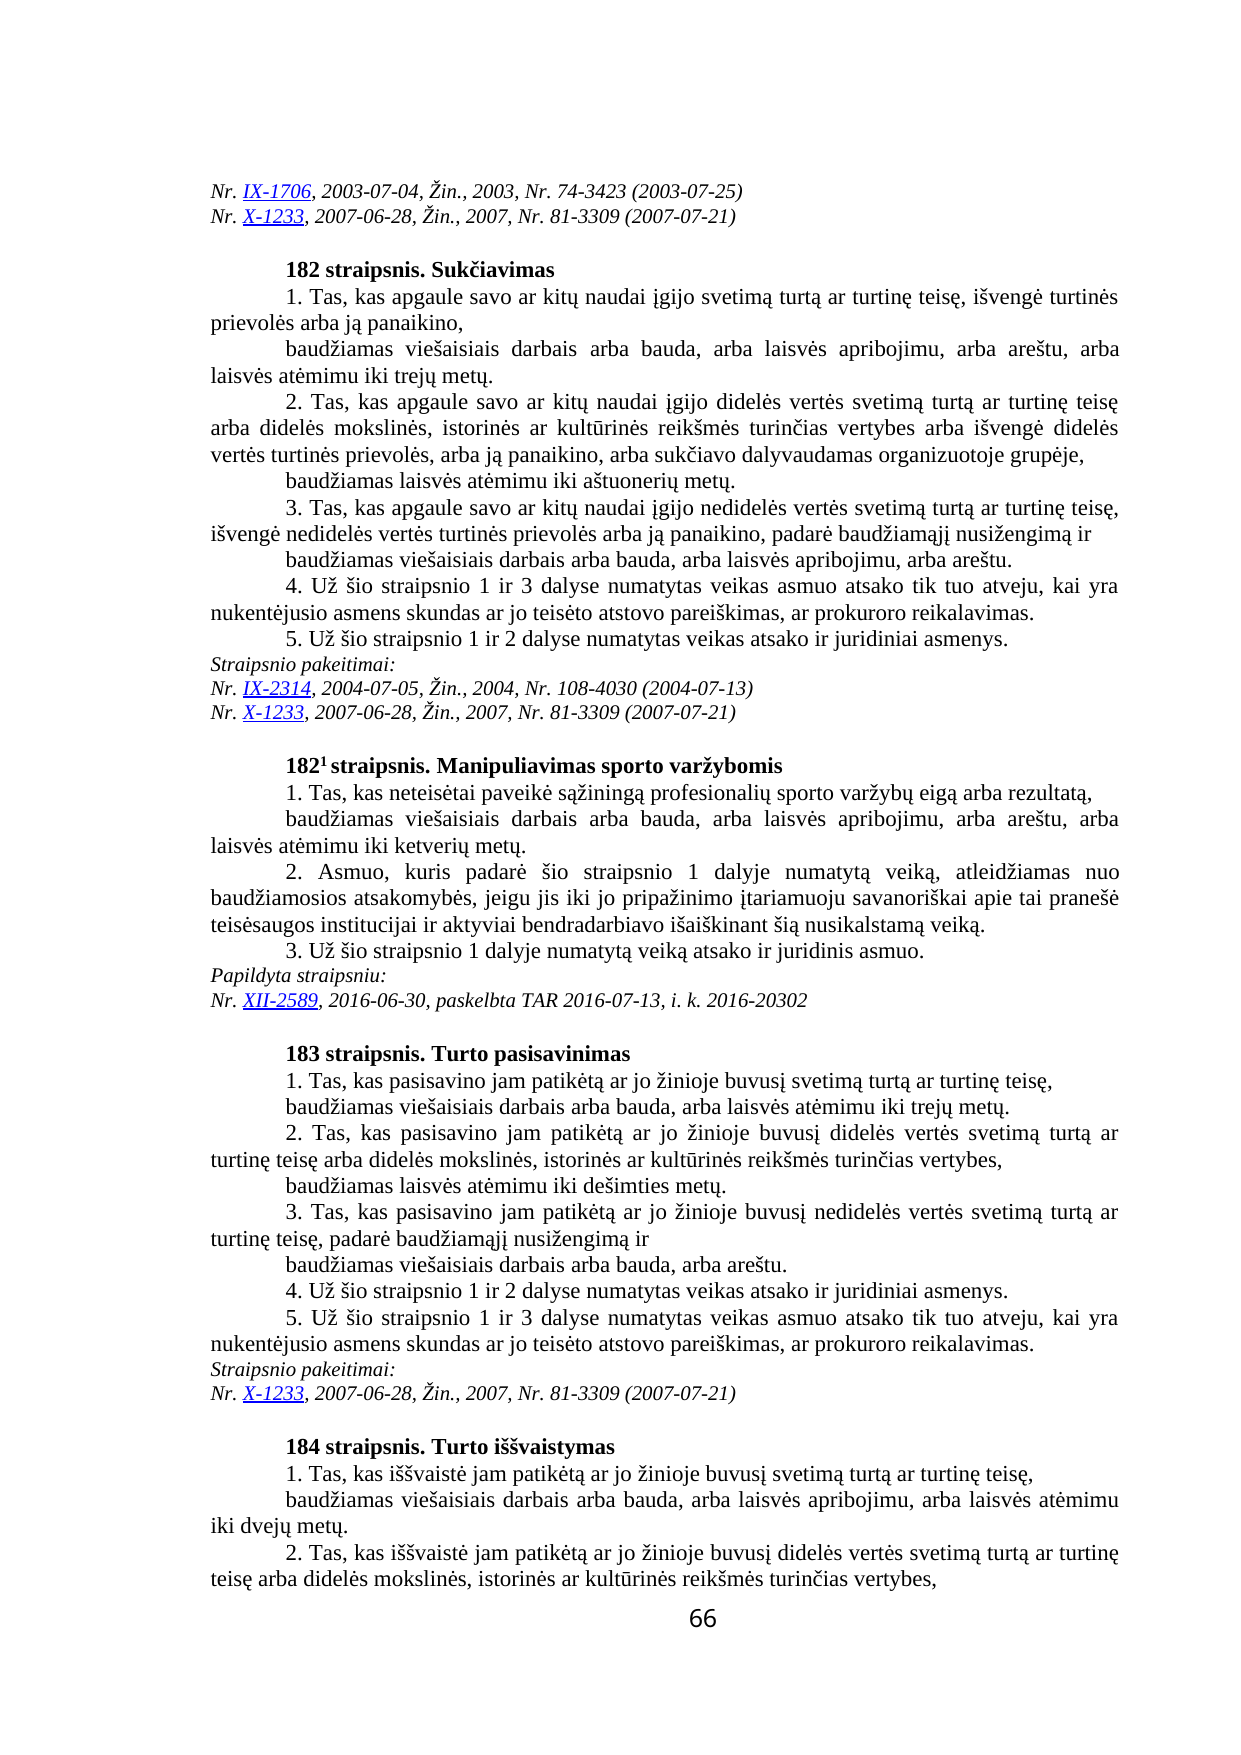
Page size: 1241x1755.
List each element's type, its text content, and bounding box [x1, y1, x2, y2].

text 183 straipsnis. Turto pasisavinimas [210, 1040, 1120, 1067]
text baudžiamas laisvės atėmimu iki aštuonerių metų. [210, 467, 1120, 493]
text baudžiamas viešaisiais darbais arba bauda, arba areštu. [210, 1251, 1120, 1277]
text Nr. X-1233, 2007-06-28, Žin., 2007, Nr. 81-3309 (2007-07-21) [210, 1381, 1120, 1405]
text baudžiamas viešaisiais darbais arba bauda, arba laisvės apribojimu, arba areštu, arba laisvės atėmimu iki ketverių metų. [210, 805, 1120, 858]
text 1. Tas, kas iššvaistė jam patikėtą ar jo žinioje buvusį svetimą turtą ar turtinę teisę, [210, 1460, 1120, 1486]
text baudžiamas viešaisiais darbais arba bauda, arba laisvės apribojimu, arba areštu. [210, 546, 1120, 573]
text 1. Tas, kas pasisavino jam patikėtą ar jo žinioje buvusį svetimą turtą ar turtinę teisę, [210, 1067, 1120, 1093]
text baudžiamas laisvės atėmimu iki dešimties metų. [210, 1172, 1120, 1198]
text Straipsnio pakeitimai: [210, 1357, 1120, 1381]
text Papildyta straipsniu: [210, 963, 1120, 987]
text 182 straipsnis. Sukčiavimas [210, 256, 1120, 283]
text 5. Už šio straipsnio 1 ir 3 dalyse numatytas veikas asmuo atsako tik tuo atveju, kai yra nukentėjusio asmens skundas ar jo teisėto atstovo pareiškimas, ar prokuroro reikalavimas. [210, 1304, 1120, 1357]
text 4. Už šio straipsnio 1 ir 2 dalyse numatytas veikas atsako ir juridiniai asmenys. [210, 1277, 1120, 1304]
text 1. Tas, kas neteisėtai paveikė sąžiningą profesionalių sporto varžybų eigą arba rezultatą, [210, 779, 1120, 805]
text Nr. X-1233, 2007-06-28, Žin., 2007, Nr. 81-3309 (2007-07-21) [210, 700, 1120, 724]
text Straipsnio pakeitimai: [210, 652, 1120, 676]
text Nr. XII-2589, 2016-06-30, paskelbta TAR 2016-07-13, i. k. 2016-20302 [210, 987, 1120, 1012]
text 2. Asmuo, kuris padarė šio straipsnio 1 dalyje numatytą veiką, atleidžiamas nuo baudžiamosios atsakomybės, jeigu jis iki jo pripažinimo įtariamuoju savanoriškai apie tai pranešė teisėsaugos institucijai ir aktyviai bendradarbiavo išaiškinant šią nusikalstamą veiką. [210, 858, 1120, 937]
text 2. Tas, kas pasisavino jam patikėtą ar jo žinioje buvusį didelės vertės svetimą turtą ar turtinę teisę arba didelės mokslinės, istorinės ar kultūrinės reikšmės turinčias vertybes, [210, 1119, 1120, 1172]
text 1821 straipsnis. Manipuliavimas sporto varžybomis [210, 753, 1120, 779]
text 3. Tas, kas pasisavino jam patikėtą ar jo žinioje buvusį nedidelės vertės svetimą turtą ar turtinę teisę, padarė baudžiamąjį nusižengimą ir [210, 1198, 1120, 1251]
text 1. Tas, kas apgaule savo ar kitų naudai įgijo svetimą turtą ar turtinę teisę, išvengė turtinės prievolės arba ją panaikino, [210, 283, 1120, 335]
text baudžiamas viešaisiais darbais arba bauda, arba laisvės apribojimu, arba laisvės atėmimu iki dvejų metų. [210, 1486, 1120, 1539]
text Nr. IX-2314, 2004-07-05, Žin., 2004, Nr. 108-4030 (2004-07-13) [210, 676, 1120, 700]
text 3. Tas, kas apgaule savo ar kitų naudai įgijo nedidelės vertės svetimą turtą ar turtinę teisę, išvengė nedidelės vertės turtinės prievolės arba ją panaikino, padarė baudžiamąjį nusižengimą ir [210, 493, 1120, 546]
text Nr. X-1233, 2007-06-28, Žin., 2007, Nr. 81-3309 (2007-07-21) [210, 203, 1120, 228]
text baudžiamas viešaisiais darbais arba bauda, arba laisvės apribojimu, arba areštu, arba laisvės atėmimu iki trejų metų. [210, 335, 1120, 388]
text 4. Už šio straipsnio 1 ir 3 dalyse numatytas veikas asmuo atsako tik tuo atveju, kai yra nukentėjusio asmens skundas ar jo teisėto atstovo pareiškimas, ar prokuroro reikalavimas. [210, 573, 1120, 625]
text 2. Tas, kas apgaule savo ar kitų naudai įgijo didelės vertės svetimą turtą ar turtinę teisę arba didelės mokslinės, istorinės ar kultūrinės reikšmės turinčias vertybes arba išvengė didelės vertės turtinės prievolės, arba ją panaikino, arba sukčiavo dalyvaudamas organizuotoje grupėje, [210, 388, 1120, 467]
text 2. Tas, kas iššvaistė jam patikėtą ar jo žinioje buvusį didelės vertės svetimą turtą ar turtinę teisę arba didelės mokslinės, istorinės ar kultūrinės reikšmės turinčias vertybes, [210, 1539, 1120, 1592]
text Nr. IX-1706, 2003-07-04, Žin., 2003, Nr. 74-3423 (2003-07-25) [210, 179, 1120, 203]
text 184 straipsnis. Turto iššvaistymas [210, 1433, 1120, 1460]
text baudžiamas viešaisiais darbais arba bauda, arba laisvės atėmimu iki trejų metų. [210, 1093, 1120, 1119]
text 3. Už šio straipsnio 1 dalyje numatytą veiką atsako ir juridinis asmuo. [210, 937, 1120, 963]
text 5. Už šio straipsnio 1 ir 2 dalyse numatytas veikas atsako ir juridiniai asmenys. [210, 625, 1120, 652]
